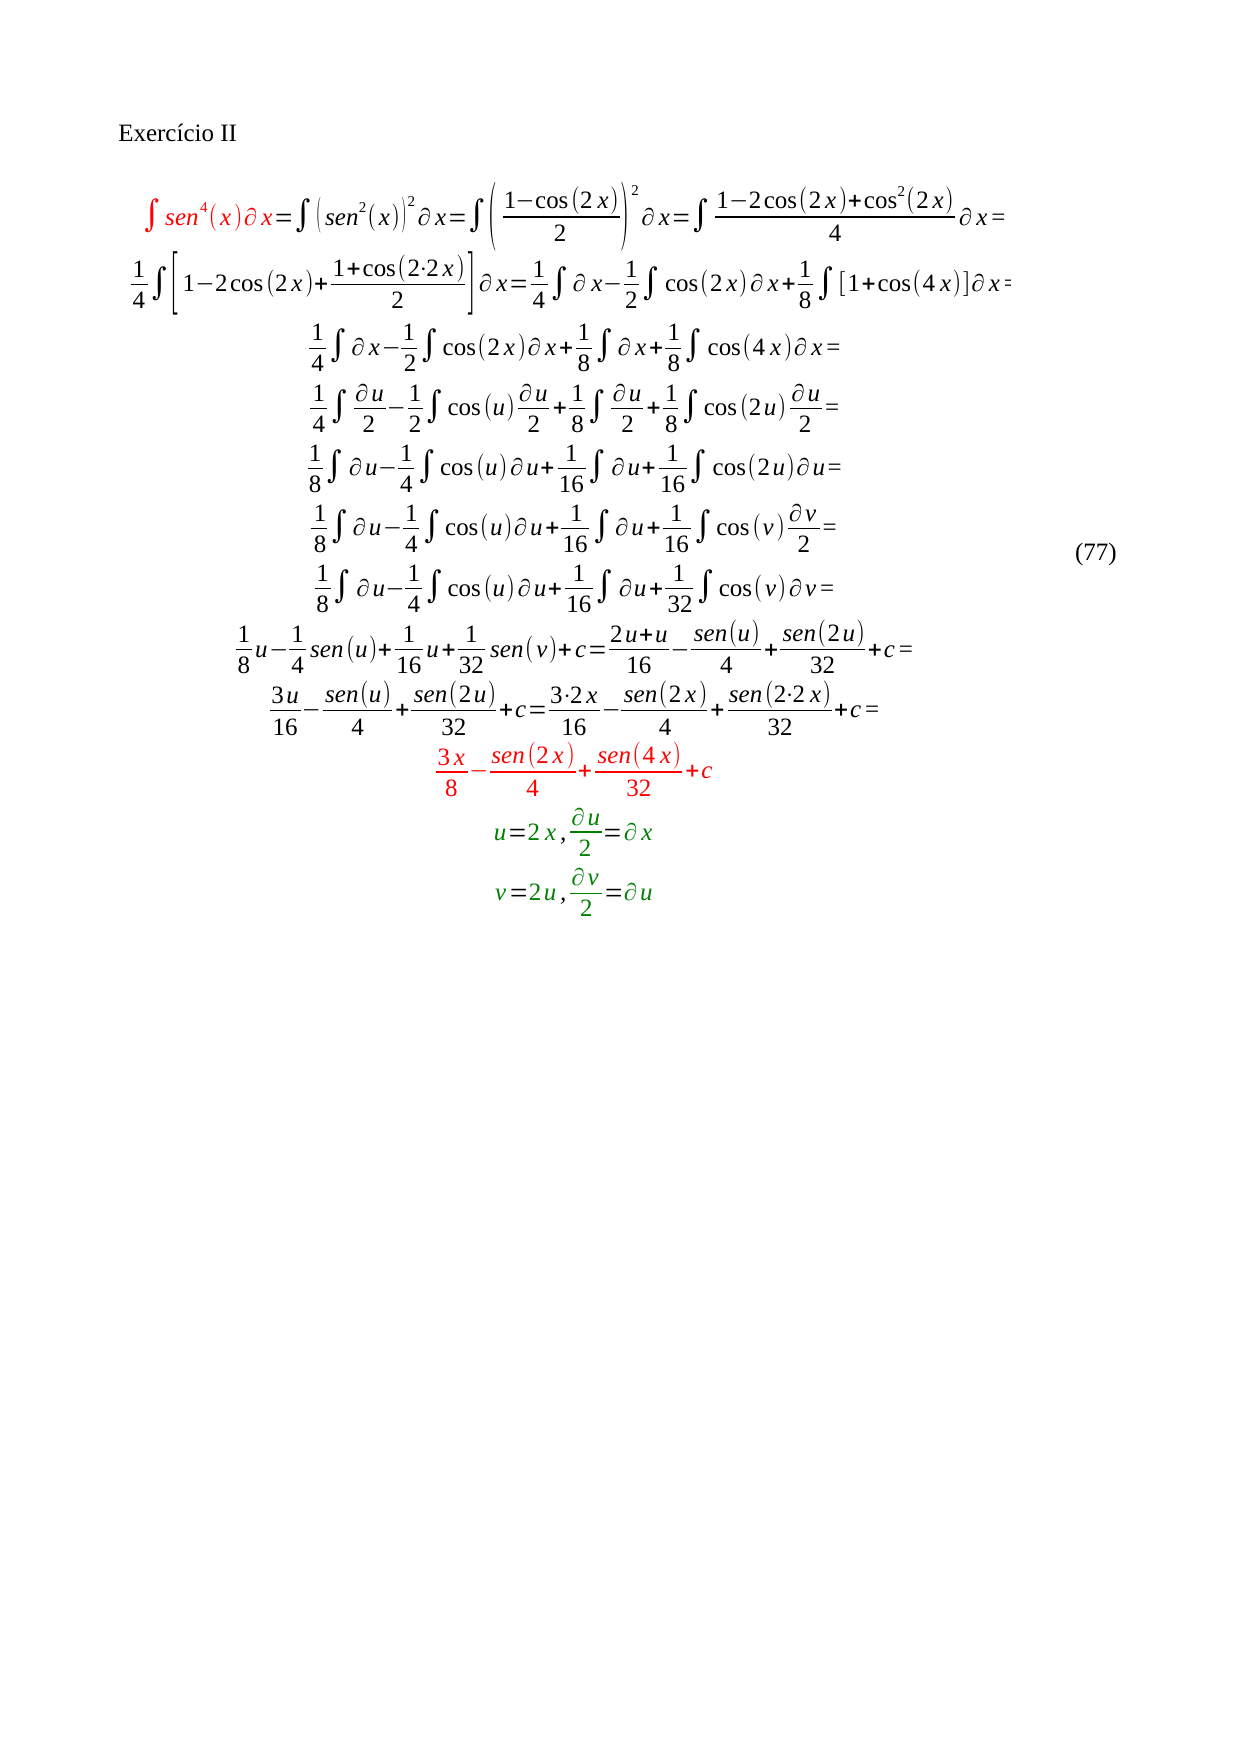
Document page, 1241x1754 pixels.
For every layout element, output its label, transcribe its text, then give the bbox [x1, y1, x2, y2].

table_header [118, 176, 1010, 928]
table_header (77) [1010, 176, 1122, 928]
text Exercício II [118, 118, 1122, 147]
